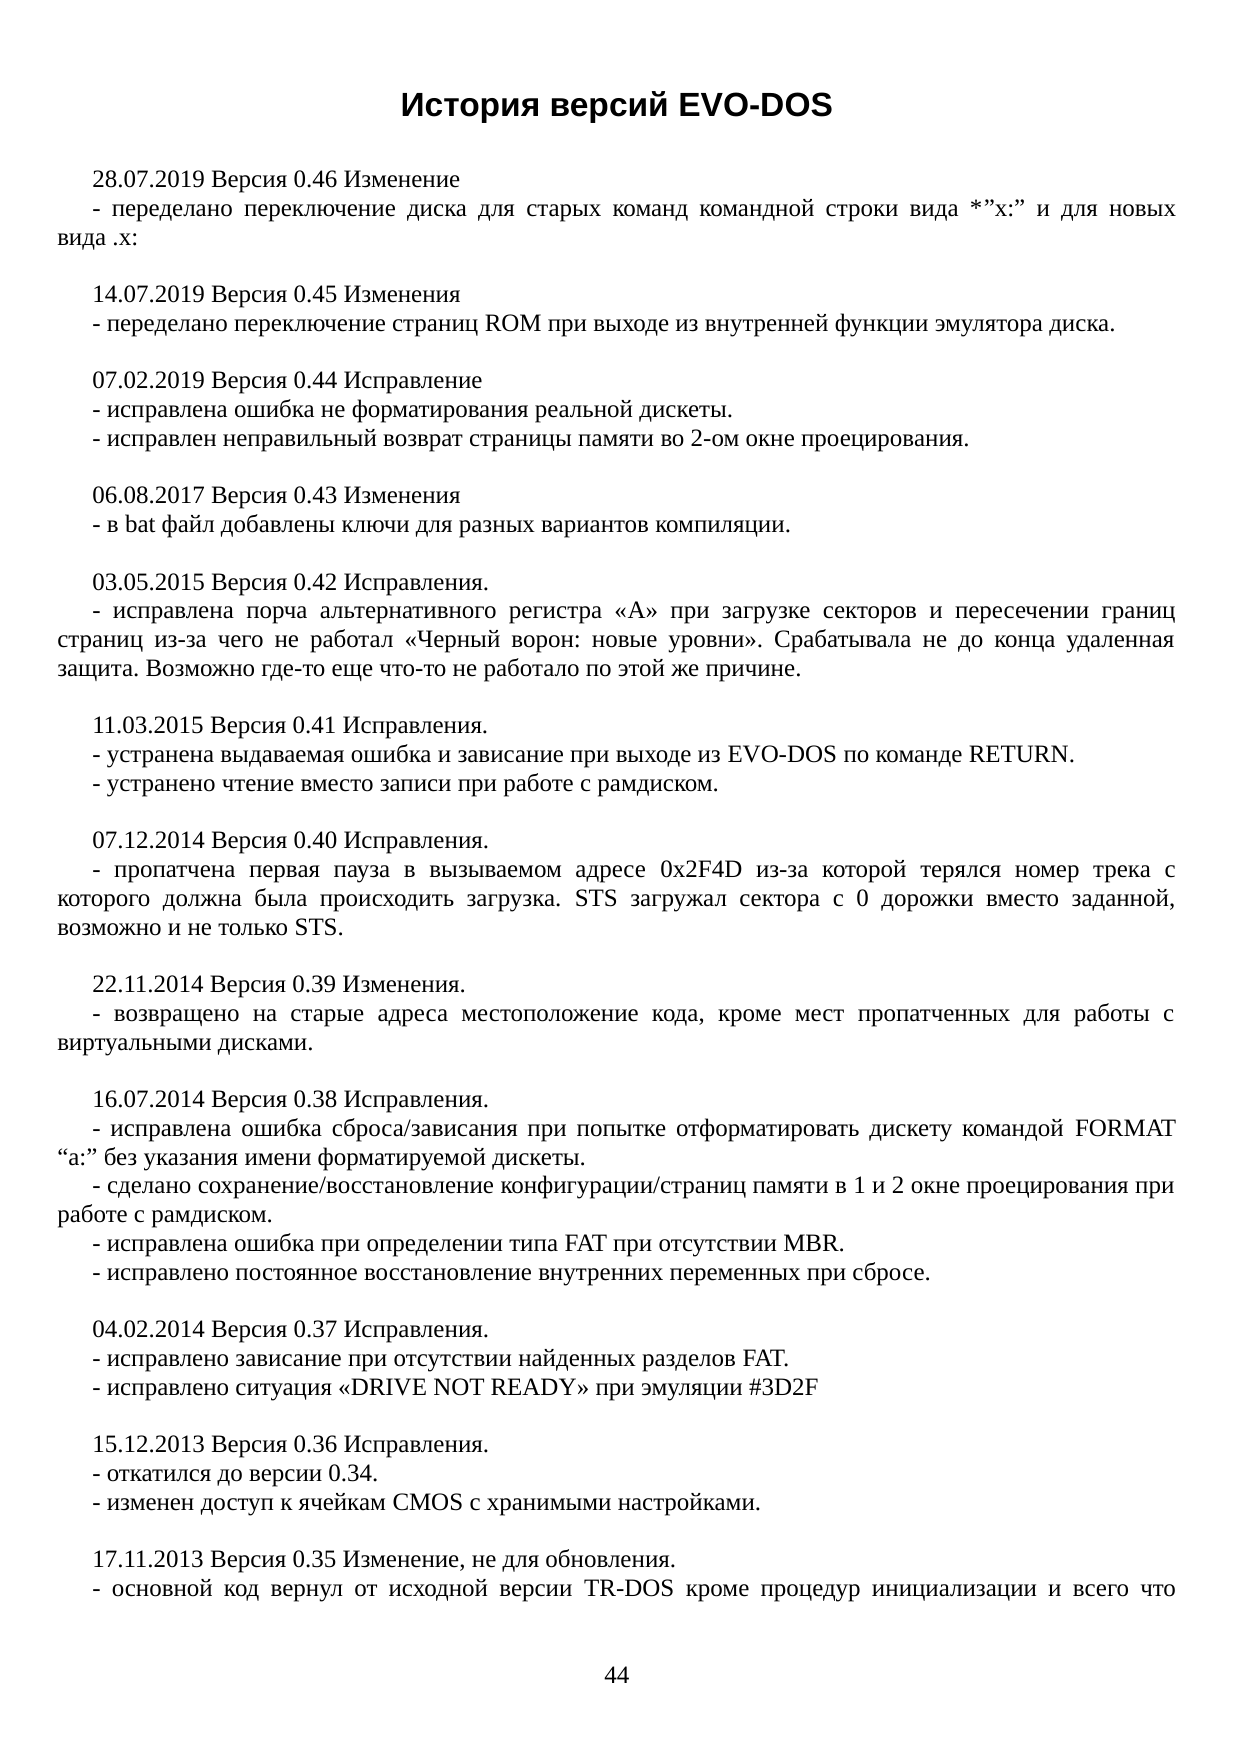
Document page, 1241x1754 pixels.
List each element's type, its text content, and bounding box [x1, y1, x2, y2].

text - исправлена ошибка не форматирования реальной дискеты. [57, 394, 1176, 423]
text 17.11.2013 Версия 0.35 Изменение, не для обновления. [57, 1544, 1176, 1573]
text - откатился до версии 0.34. [57, 1458, 1176, 1487]
text 07.02.2019 Версия 0.44 Исправление [57, 366, 1176, 394]
text - сделано сохранение/восстановление конфигурации/страниц памяти в 1 и 2 окне проецирования при работе с рамдиском. [57, 1171, 1176, 1228]
text 15.12.2013 Версия 0.36 Исправления. [57, 1429, 1176, 1458]
text - исправлено постоянное восстановление внутренних переменных при сбросе. [57, 1257, 1176, 1286]
text 03.05.2015 Версия 0.42 Исправления. [57, 567, 1176, 596]
text - исправлена ошибка сброса/зависания при попытке отформатировать дискету командой FORMAT “a:” без указания имени форматируемой дискеты. [57, 1113, 1176, 1171]
text - пропатчена первая пауза в вызываемом адресе 0x2F4D из-за которой терялся номер трека с которого должна была происходить загрузка. STS загружал сектора с 0 дорожки вместо заданной, возможно и не только STS. [57, 854, 1176, 941]
text - устранена выдаваемая ошибка и зависание при выходе из EVO-DOS по команде RETURN. [57, 739, 1176, 768]
text 06.08.2017 Версия 0.43 Изменения [57, 481, 1176, 509]
text 04.02.2014 Версия 0.37 Исправления. [57, 1314, 1176, 1343]
text - устранено чтение вместо записи при работе с рамдиском. [57, 768, 1176, 797]
subtitle История версий EVO-DOS [57, 84, 1176, 123]
text - возвращено на старые адреса местоположение кода, кроме мест пропатченных для работы с виртуальными дисками. [57, 998, 1176, 1056]
text - исправлено ситуация «DRIVE NOT READY» при эмуляции #3D2F [57, 1372, 1176, 1401]
text 16.07.2014 Версия 0.38 Исправления. [57, 1084, 1176, 1113]
text - основной код вернул от исходной версии TR-DOS кроме процедур инициализации и всего что [57, 1573, 1176, 1602]
text 28.07.2019 Версия 0.46 Изменение [57, 164, 1176, 193]
text - переделано переключение диска для старых команд командной строки вида *”x:” и для новых вида .x: [57, 193, 1176, 251]
text - изменен доступ к ячейкам CMOS с хранимыми настройками. [57, 1487, 1176, 1516]
text 07.12.2014 Версия 0.40 Исправления. [57, 826, 1176, 854]
text 22.11.2014 Версия 0.39 Изменения. [57, 969, 1176, 998]
text - в bat файл добавлены ключи для разных вариантов компиляции. [57, 509, 1176, 538]
text - исправлена порча альтернативного регистра «A» при загрузке секторов и пересечении границ страниц из-за чего не работал «Черный ворон: новые уровни». Срабатывала не до конца удаленная защита. Возможно где-то еще что-то не работало по этой же причине. [57, 596, 1176, 682]
text 11.03.2015 Версия 0.41 Исправления. [57, 711, 1176, 739]
text - переделано переключение страниц ROM при выходе из внутренней функции эмулятора диска. [57, 308, 1176, 337]
text - исправлено зависание при отсутствии найденных разделов FAT. [57, 1343, 1176, 1372]
text 14.07.2019 Версия 0.45 Изменения [57, 279, 1176, 308]
text - исправлена ошибка при определении типа FAT при отсутствии MBR. [57, 1228, 1176, 1257]
text - исправлен неправильный возврат страницы памяти во 2-ом окне проецирования. [57, 423, 1176, 452]
